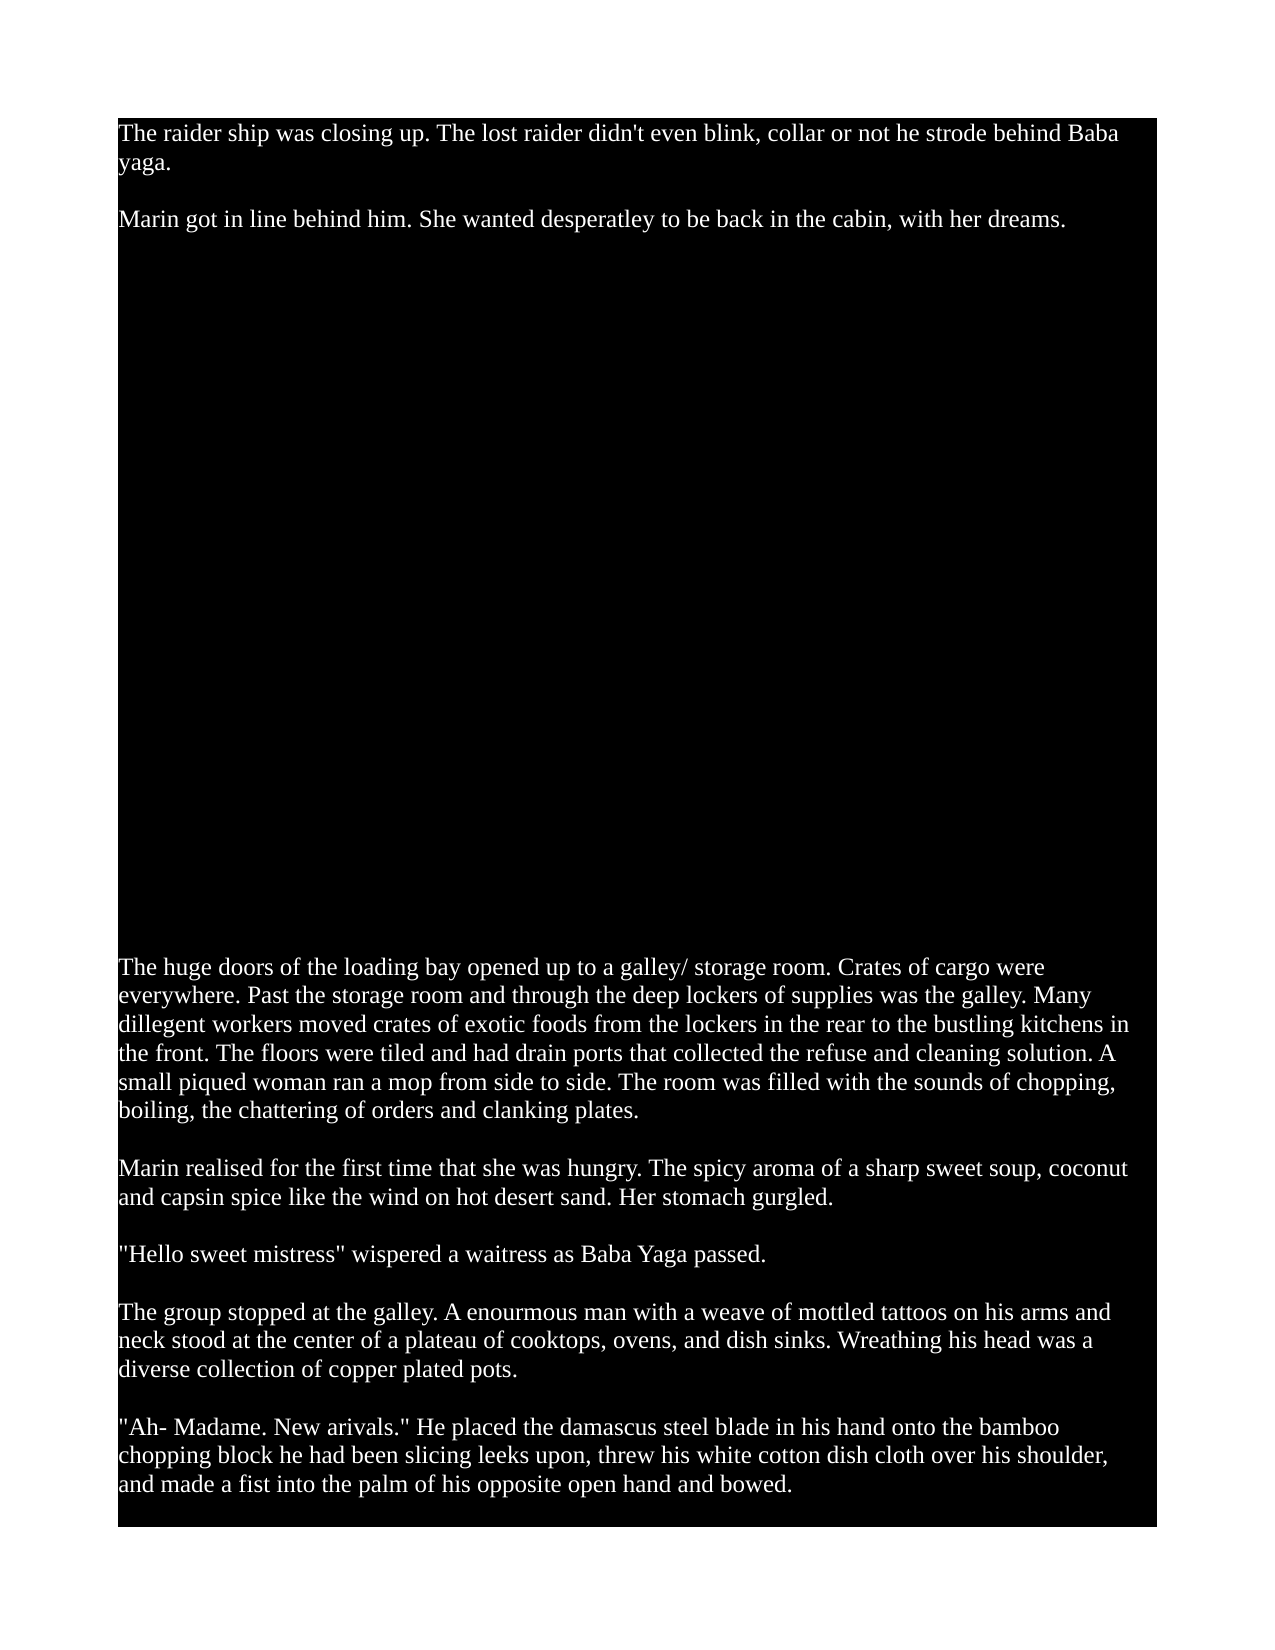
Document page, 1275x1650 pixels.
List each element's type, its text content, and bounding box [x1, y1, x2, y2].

text Marin got in line behind him. She wanted desperatley to be back in the cabin, with her dreams. [118, 204, 1157, 233]
text Marin realised for the first time that she was hungry. The spicy aroma of a sharp sweet soup, coconut and capsin spice like the wind on hot desert sand. Her stomach gurgled. [118, 1153, 1157, 1211]
text "Hello sweet mistress" wispered a waitress as Baba Yaga passed. The group stopped at the galley. A enourmous man with a weave of mottled tattoos on his arms and neck stood at the center of a plateau of cooktops, ovens, and dish sinks. Wreathing his head was a diverse collection of copper plated pots. [118, 1239, 1157, 1383]
text The huge doors of the loading bay opened up to a galley/ storage room. Crates of cargo were everywhere. Past the storage room and through the deep lockers of supplies was the galley. Many dillegent workers moved crates of exotic foods from the lockers in the rear to the bustling kitchens in the front. The floors were tiled and had drain ports that collected the refuse and cleaning solution. A small piqued woman ran a mop from side to side. The room was filled with the sounds of chopping, boiling, the chattering of orders and clanking plates. [118, 952, 1157, 1124]
text The raider ship was closing up. The lost raider didn't even blink, collar or not he strode behind Baba yaga. [118, 118, 1157, 176]
text "Ah- Madame. New arivals." He placed the damascus steel blade in his hand onto the bamboo chopping block he had been slicing leeks upon, threw his white cotton dish cloth over his shoulder, and made a fist into the palm of his opposite open hand and bowed. [118, 1412, 1157, 1498]
